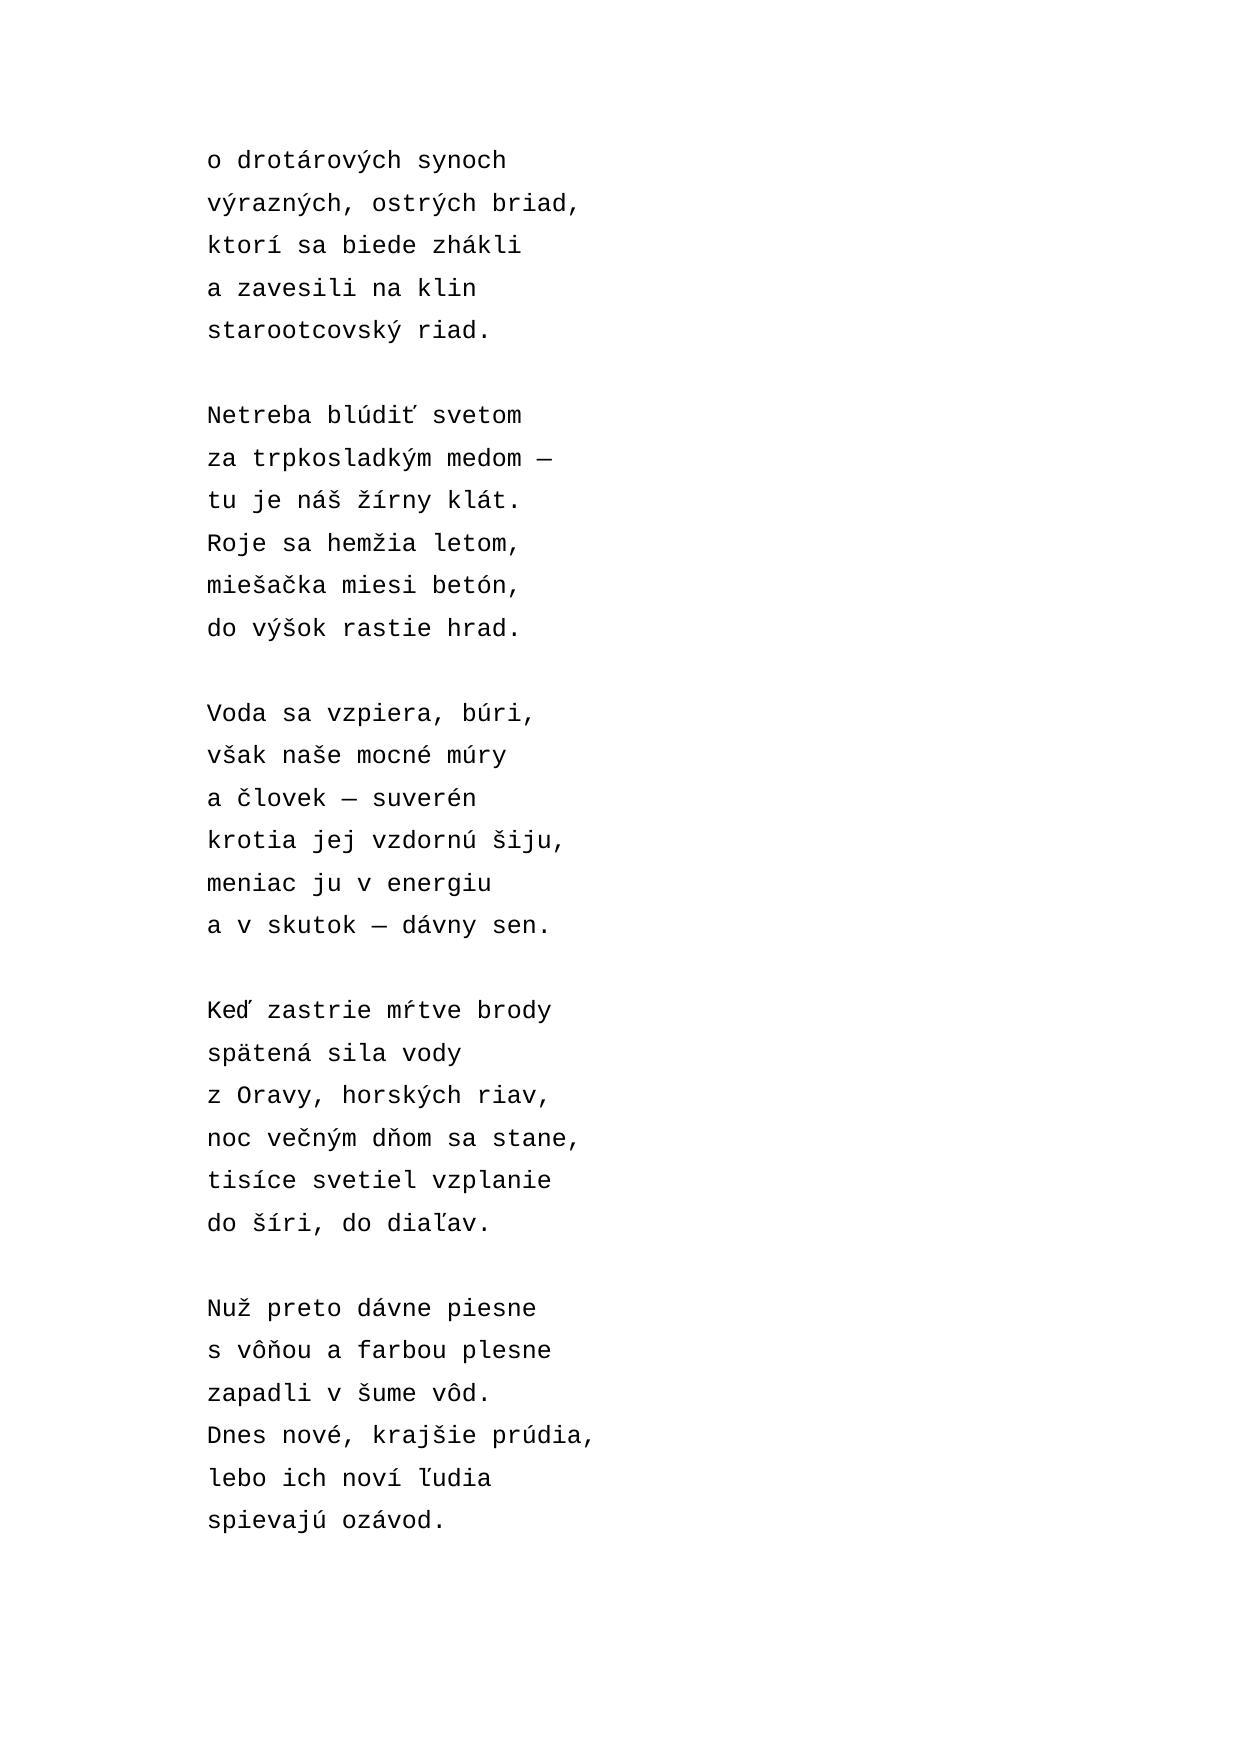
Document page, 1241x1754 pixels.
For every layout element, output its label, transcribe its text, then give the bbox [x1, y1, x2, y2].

text z Oravy, horských riav, [148, 1083, 1093, 1111]
text spätená sila vody [148, 1040, 1093, 1068]
text miešačka miesi betón, [148, 573, 1093, 601]
text spievajú ozávod. [148, 1508, 1093, 1536]
text Nuž preto dávne piesne [148, 1295, 1093, 1323]
text lebo ich noví ľudia [148, 1465, 1093, 1493]
text a zavesili na klin [148, 275, 1093, 303]
text s vôňou a farbou plesne [148, 1338, 1093, 1366]
text tu je náš žírny klát. [148, 488, 1093, 516]
text Dnes nové, krajšie prúdia, [148, 1423, 1093, 1451]
text do výšok rastie hrad. [148, 615, 1093, 643]
text však naše mocné múry [148, 743, 1093, 771]
text starootcovský riad. [148, 318, 1093, 346]
text tisíce svetiel vzplanie [148, 1168, 1093, 1196]
text a človek — suverén [148, 785, 1093, 813]
text za trpkosladkým medom — [148, 445, 1093, 473]
text meniac ju v energiu [148, 870, 1093, 898]
text výrazných, ostrých briad, [148, 190, 1093, 218]
text Keď zastrie mŕtve brody [148, 998, 1093, 1026]
text Voda sa vzpiera, búri, [148, 700, 1093, 728]
text Roje sa hemžia letom, [148, 530, 1093, 558]
text Netreba blúdiť svetom [148, 403, 1093, 431]
text do šíri, do diaľav. [148, 1210, 1093, 1238]
text ktorí sa biede zhákli [148, 233, 1093, 261]
text zapadli v šume vôd. [148, 1380, 1093, 1408]
text a v skutok — dávny sen. [148, 913, 1093, 941]
text o drotárových synoch [148, 148, 1093, 176]
text krotia jej vzdornú šiju, [148, 828, 1093, 856]
text noc večným dňom sa stane, [148, 1125, 1093, 1153]
